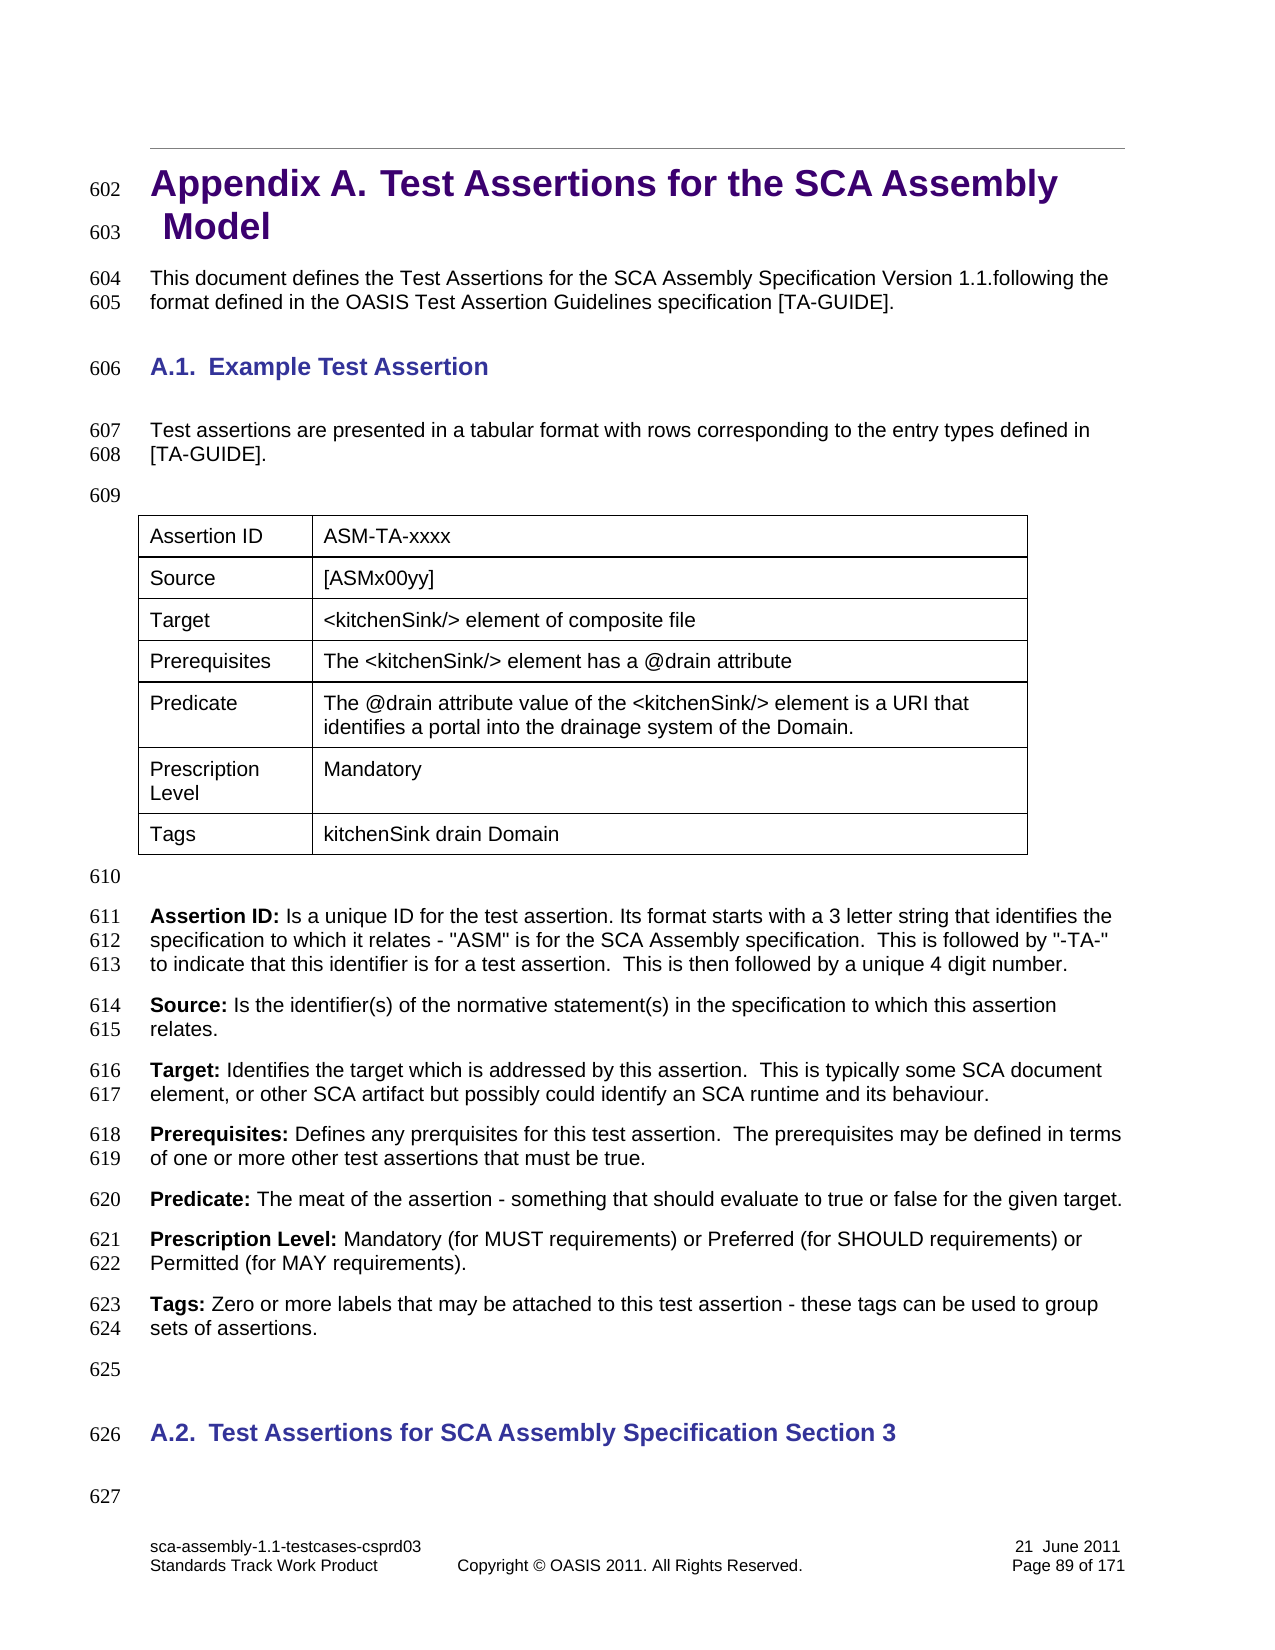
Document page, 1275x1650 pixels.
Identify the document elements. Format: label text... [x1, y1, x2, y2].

table_cell kitchenSink drain Domain [313, 814, 1027, 854]
table_cell [ASMx00yy] [313, 558, 1027, 598]
table_cell Mandatory [313, 748, 1027, 813]
text Assertion ID: Is a unique ID for the test assertion. Its format starts with a 3 letter string that identifies the specification to which it relates - "ASM" is for the SCA Assembly specification. This is followed by "-TA-" to indicate that this identifier is for a test assertion. This is then followed by a unique 4 digit number. [150, 904, 1125, 976]
text Tags: Zero or more labels that may be attached to this test assertion - these tags can be used to group sets of assertions. [150, 1292, 1125, 1340]
table_header Assertion ID [139, 516, 312, 556]
subtitle Example Test Assertion [150, 352, 1125, 380]
table_cell Predicate [139, 683, 312, 747]
table_cell <kitchenSink/> element of composite file [313, 599, 1027, 640]
subtitle Test Assertions for the SCA Assembly Model [150, 149, 1125, 247]
table_cell Target [139, 599, 312, 640]
text Source: Is the identifier(s) of the normative statement(s) in the specification to which this assertion relates. [150, 993, 1125, 1041]
text Prerequisites: Defines any prerquisites for this test assertion. The prerequisites may be defined in terms of one or more other test assertions that must be true. [150, 1122, 1125, 1170]
table_cell The @drain attribute value of the <kitchenSink/> element is a URI that identifies a portal into the drainage system of the Domain. [313, 683, 1027, 747]
table_cell The <kitchenSink/> element has a @drain attribute [313, 641, 1027, 681]
text Predicate: The meat of the assertion - something that should evaluate to true or false for the given target. [150, 1187, 1125, 1211]
text This document defines the Test Assertions for the SCA Assembly Specification Version 1.1.following the format defined in the OASIS Test Assertion Guidelines specification [TA-GUIDE]. [150, 266, 1125, 314]
table_cell Source [139, 558, 312, 598]
table_cell Prerequisites [139, 641, 312, 681]
table_cell Tags [139, 814, 312, 854]
text Target: Identifies the target which is addressed by this assertion. This is typically some SCA document element, or other SCA artifact but possibly could identify an SCA runtime and its behaviour. [150, 1057, 1125, 1105]
text Test assertions are presented in a tabular format with rows corresponding to the entry types defined in [TA-GUIDE]. [150, 418, 1125, 466]
subtitle Test Assertions for SCA Assembly Specification Section 3 [150, 1418, 1125, 1447]
table_header ASM-TA-xxxx [313, 516, 1027, 556]
table_cell Prescription Level [139, 748, 312, 813]
text Prescription Level: Mandatory (for MUST requirements) or Preferred (for SHOULD requirements) or Permitted (for MAY requirements). [150, 1227, 1125, 1275]
